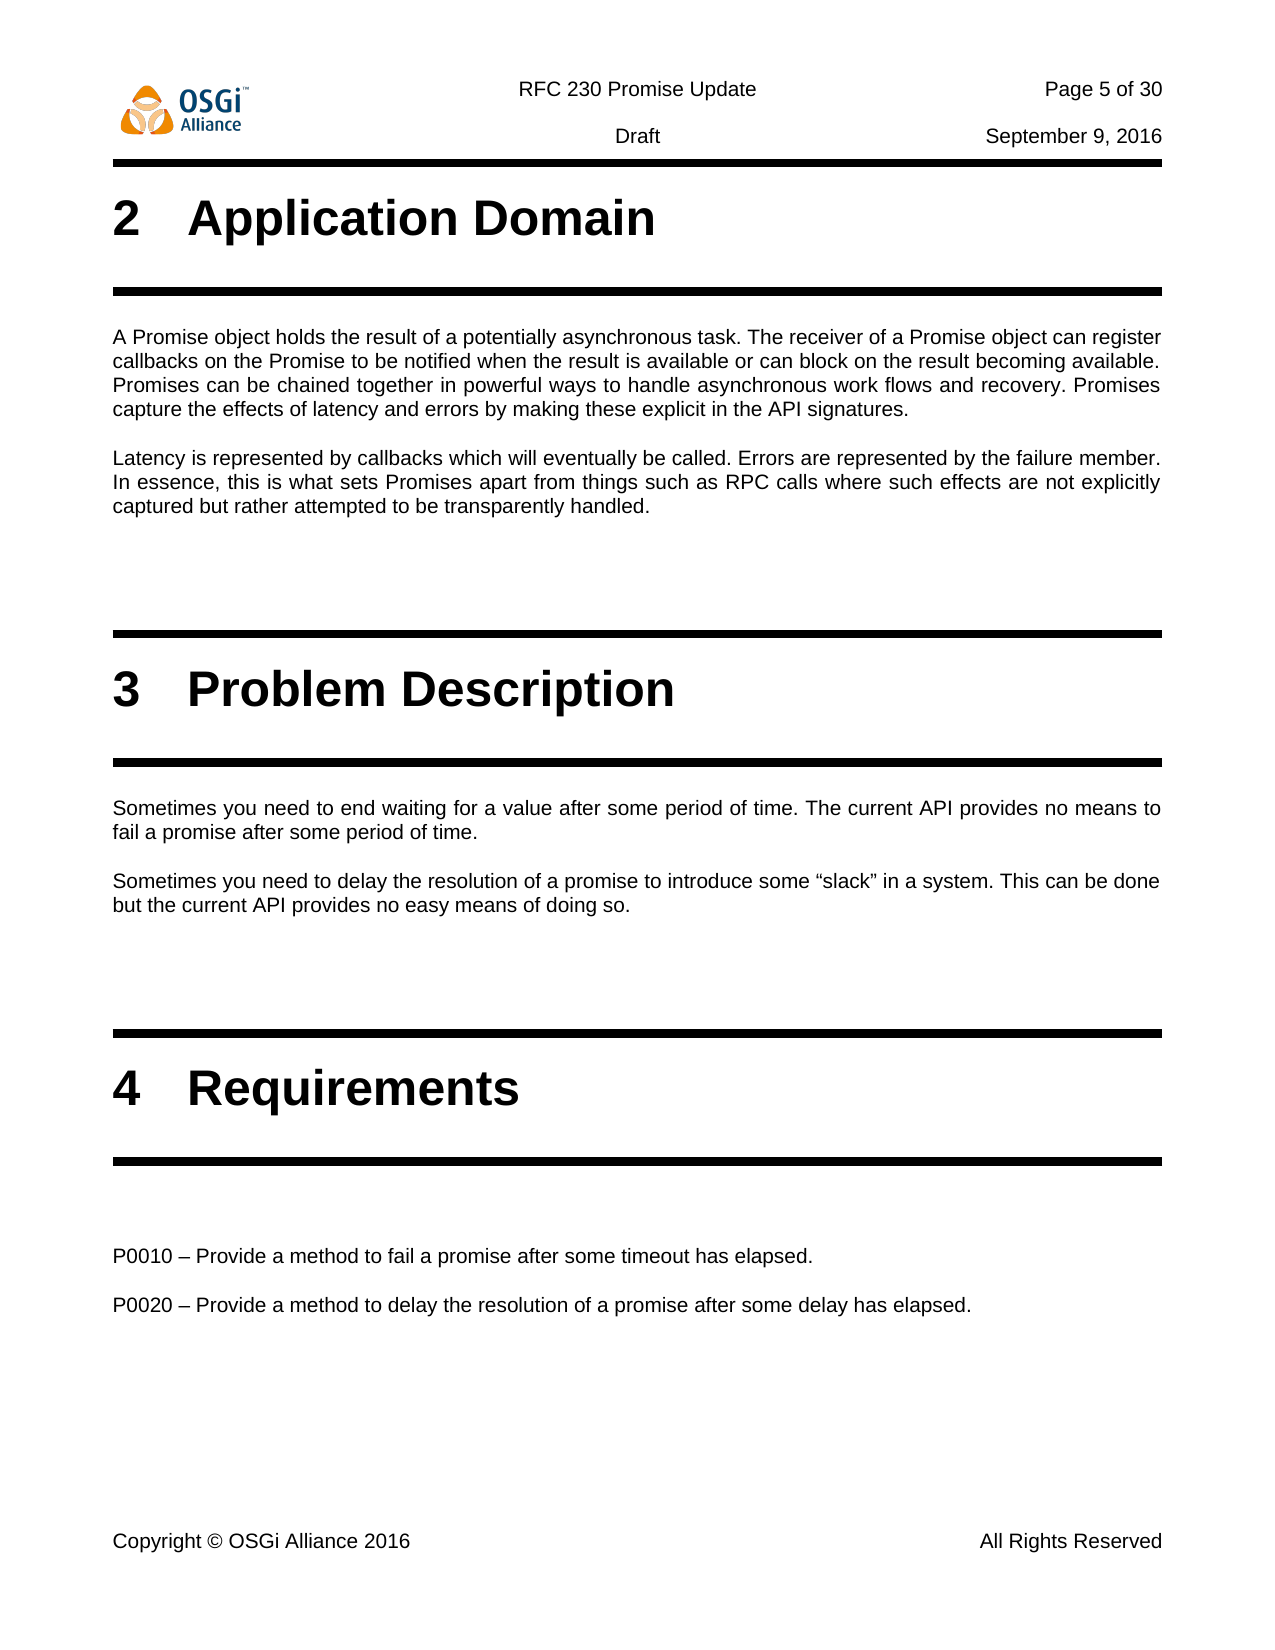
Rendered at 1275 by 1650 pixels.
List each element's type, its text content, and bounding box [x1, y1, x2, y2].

text P0010 – Provide a method to fail a promise after some timeout has elapsed. [112, 1244, 1162, 1268]
text A Promise object holds the result of a potentially asynchronous task. The receiver of a Promise object can register callbacks on the Promise to be notified when the result is available or can block on the result becoming available. Promises can be chained together in powerful ways to handle asynchronous work flows and recovery. Promises capture the effects of latency and errors by making these explicit in the API signatures. [112, 325, 1162, 421]
subtitle Application Domain [112, 160, 1162, 296]
text Latency is represented by callbacks which will eventually be called. Errors are represented by the failure member. In essence, this is what sets Promises apart from things such as RPC calls where such effects are not explicitly captured but rather attempted to be transparently handled. [112, 446, 1162, 517]
subtitle Requirements [112, 1030, 1162, 1166]
subtitle Problem Description [112, 631, 1162, 767]
text Sometimes you need to delay the resolution of a promise to introduce some “slack” in a system. This can be done but the current API provides no easy means of doing so. [112, 869, 1162, 917]
text Sometimes you need to end waiting for a value after some period of time. The current API provides no means to fail a promise after some period of time. [112, 796, 1162, 844]
text P0020 – Provide a method to delay the resolution of a promise after some delay has elapsed. [112, 1293, 1162, 1317]
picture [113, 78, 257, 142]
